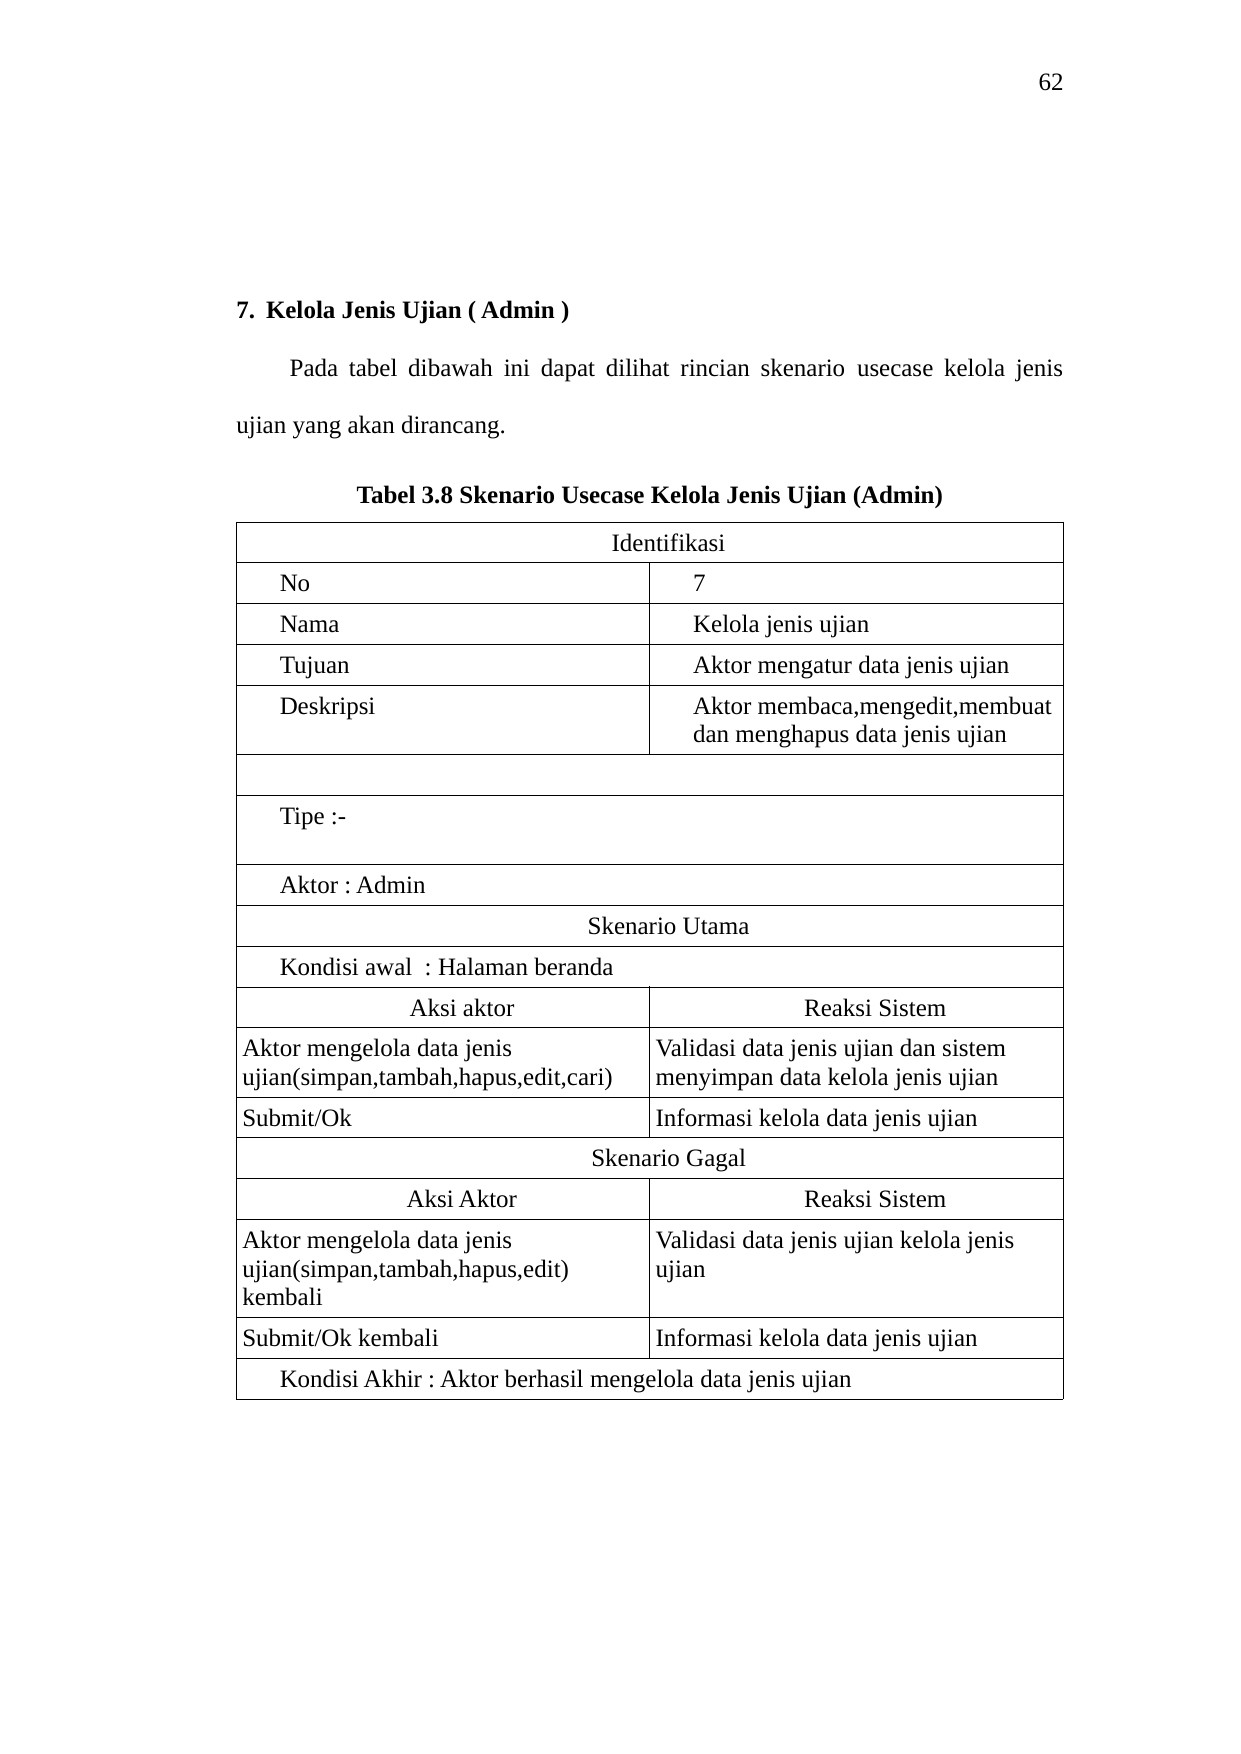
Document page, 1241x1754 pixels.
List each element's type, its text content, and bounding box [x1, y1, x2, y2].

table_cell Reaksi Sistem [650, 1179, 1063, 1219]
table_cell Nama [237, 604, 649, 644]
table_cell Kelola jenis ujian [650, 604, 1063, 644]
table_cell Tujuan [237, 645, 649, 684]
table_cell Validasi data jenis ujian kelola jenis ujian [650, 1220, 1063, 1317]
table_cell Skenario Utama [237, 906, 1063, 946]
table_cell Aksi Aktor [237, 1179, 649, 1219]
table_cell Aktor mengatur data jenis ujian [650, 645, 1063, 684]
table_cell Submit/Ok kembali [237, 1318, 649, 1358]
table_cell Aktor membaca,mengedit,membuat dan menghapus data jenis ujian [650, 686, 1063, 754]
table_cell Aktor mengelola data jenis ujian(simpan,tambah,hapus,edit) kembali [237, 1220, 649, 1317]
text Pada tabel dibawah ini dapat dilihat rincian skenario usecase kelola jenis ujian yang akan dirancang. [236, 353, 1063, 439]
table_cell Informasi kelola data jenis ujian [650, 1318, 1063, 1358]
table_header Identifikasi [237, 523, 1063, 562]
table_cell 7 [650, 563, 1063, 603]
list Kelola Jenis Ujian ( Admin ) [236, 295, 1063, 324]
table_cell Kondisi Akhir : Aktor berhasil mengelola data jenis ujian [237, 1359, 1063, 1398]
table_cell Kondisi awal : Halaman beranda [237, 947, 1063, 986]
table_cell Submit/Ok [237, 1098, 649, 1137]
table_cell No [237, 563, 649, 603]
table_cell Tipe :- [237, 796, 1063, 864]
table_cell Aktor : Admin [237, 865, 1063, 905]
table_cell Validasi data jenis ujian dan sistem menyimpan data kelola jenis ujian [650, 1028, 1063, 1097]
table_cell Aksi aktor [237, 988, 649, 1027]
table_cell [237, 755, 1063, 795]
table_cell Deskripsi [237, 686, 649, 754]
table_cell Informasi kelola data jenis ujian [650, 1098, 1063, 1137]
table_cell Reaksi Sistem [650, 988, 1063, 1027]
text Tabel 3.8 Skenario Usecase Kelola Jenis Ujian (Admin) [236, 480, 1063, 509]
table_cell Aktor mengelola data jenis ujian(simpan,tambah,hapus,edit,cari) [237, 1028, 649, 1097]
table_cell Skenario Gagal [237, 1138, 1063, 1178]
